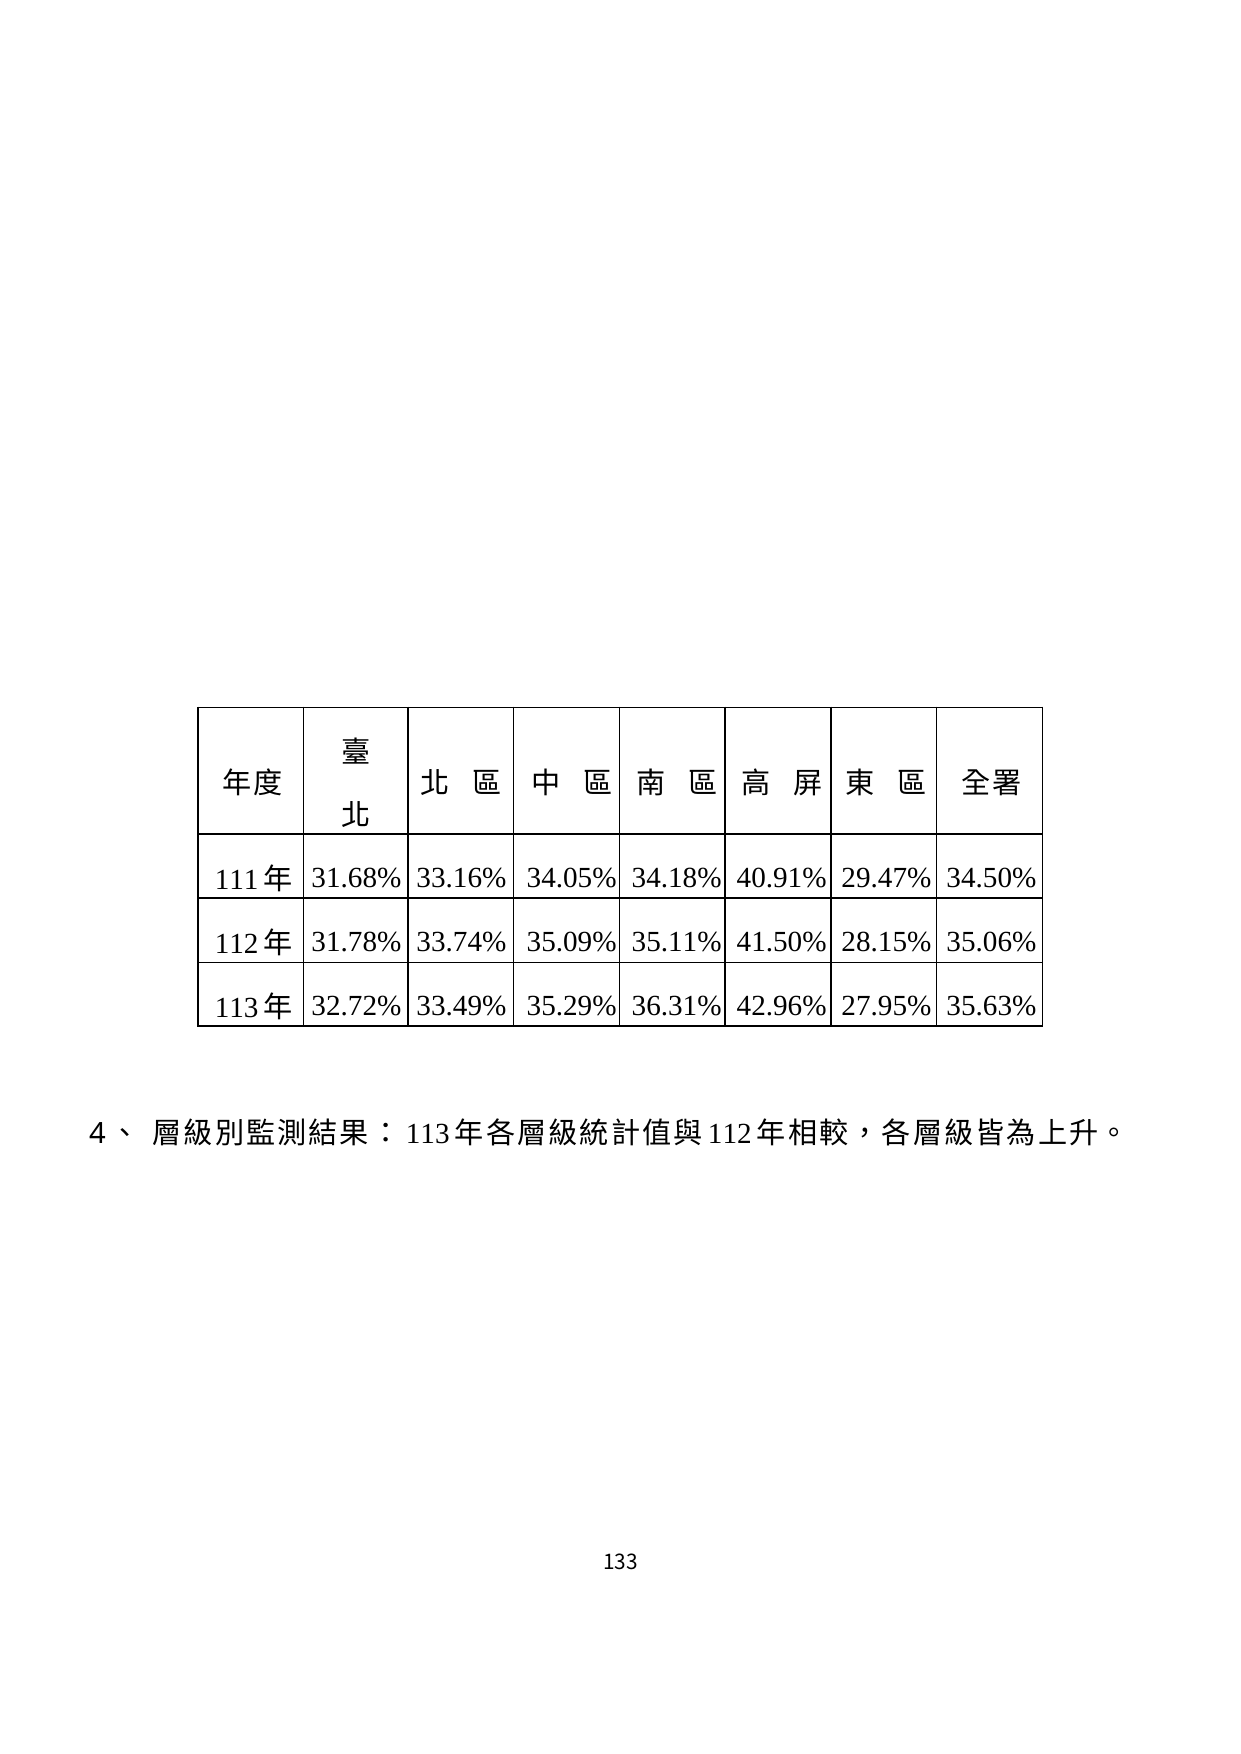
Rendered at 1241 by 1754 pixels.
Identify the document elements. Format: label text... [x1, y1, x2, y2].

table_cell 34.18% [620, 835, 724, 897]
table_header 高 屏 [726, 708, 830, 833]
table_cell 33.49% [409, 963, 513, 1025]
table_cell 33.74% [409, 899, 513, 961]
table_cell 111年 [199, 835, 303, 897]
table_header 臺 北 [304, 708, 407, 833]
table_cell 34.05% [514, 835, 619, 897]
table_cell 35.11% [620, 899, 724, 961]
table_header 全署 [937, 708, 1042, 833]
table_cell 35.09% [514, 899, 619, 961]
table_cell 33.16% [409, 835, 513, 897]
table_header 北 區 [409, 708, 513, 833]
table_header 年度 [199, 708, 303, 833]
table_cell 34.50% [937, 835, 1042, 897]
table_cell 31.68% [304, 835, 407, 897]
table_cell 36.31% [620, 963, 724, 1025]
table_header 中 區 [514, 708, 619, 833]
table_cell 41.50% [726, 899, 830, 961]
table_cell 29.47% [832, 835, 936, 897]
table_cell 113年 [199, 963, 303, 1025]
table_header 東 區 [832, 708, 936, 833]
table_cell 31.78% [304, 899, 407, 961]
list 層級別監測結果：113年各層級統計值與112年相較，各層級皆為上升。 [89, 1089, 1145, 1152]
table_cell 32.72% [304, 963, 407, 1025]
table_cell 112年 [199, 899, 303, 961]
table_cell 40.91% [726, 835, 830, 897]
table_cell 42.96% [726, 963, 830, 1025]
table_cell 35.63% [937, 963, 1042, 1025]
table_cell 35.29% [514, 963, 619, 1025]
table_cell 35.06% [937, 899, 1042, 961]
table_cell 27.95% [832, 963, 936, 1025]
table_header 南 區 [620, 708, 724, 833]
table_cell 28.15% [832, 899, 936, 961]
